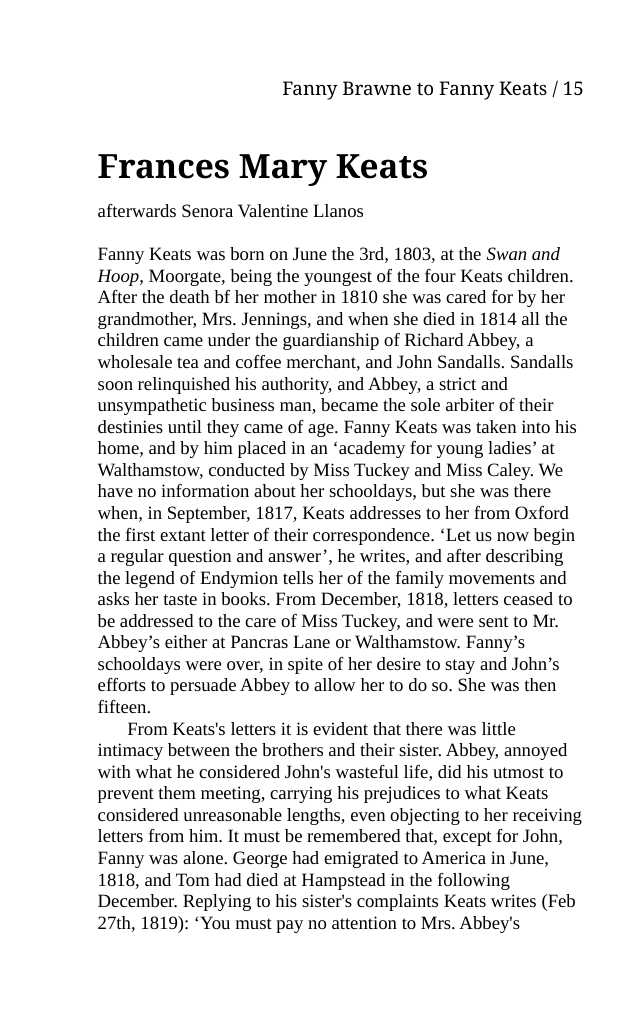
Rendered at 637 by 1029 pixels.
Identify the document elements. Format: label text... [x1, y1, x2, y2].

text Fanny Keats was born on June the 3rd, 1803, at the Swan and Hoop, Moorgate, being the youngest of the four Keats children. After the death bf her mother in 1810 she was cared for by her grandmother, Mrs. Jennings, and when she died in 1814 all the children came under the guardianship of Richard Abbey, a wholesale tea and coffee merchant, and John Sandalls. Sandalls soon relinquished his authority, and Abbey, a strict and unsympathetic business man, became the sole arbiter of their destinies until they came of age. Fanny Keats was taken into his home, and by him placed in an ‘academy for young ladies’ at Walthamstow, conducted by Miss Tuckey and Miss Caley. We have no information about her schooldays, but she was there when, in September, 1817, Keats addresses to her from Oxford the first extant letter of their correspondence. ‘Let us now begin a regular question and answer’, he writes, and after describing the legend of Endymion tells her of the family movements and asks her taste in books. From December, 1818, letters ceased to be addressed to the care of Miss Tuckey, and were sent to Mr. Abbey’s either at Pancras Lane or Walthamstow. Fanny’s schooldays were over, in spite of her desire to stay and John’s efforts to persuade Abbey to allow her to do so. She was then fifteen. [97, 243, 583, 717]
text afterwards Senora Valentine Llanos [97, 200, 583, 222]
text From Keats's letters it is evident that there was little intimacy between the brothers and their sister. Abbey, annoyed with what he considered John's wasteful life, did his utmost to prevent them meeting, carrying his prejudices to what Keats considered unreasonable lengths, even objecting to her receiving letters from him. It must be remembered that, except for John, Fanny was alone. George had emigrated to America in June, 1818, and Tom had died at Hampstead in the following December. Replying to his sister's complaints Keats writes (Feb 27th, 1819): ‘You must pay no attention to Mrs. Abbey's [97, 717, 583, 933]
subtitle Frances Mary Keats [97, 143, 583, 188]
